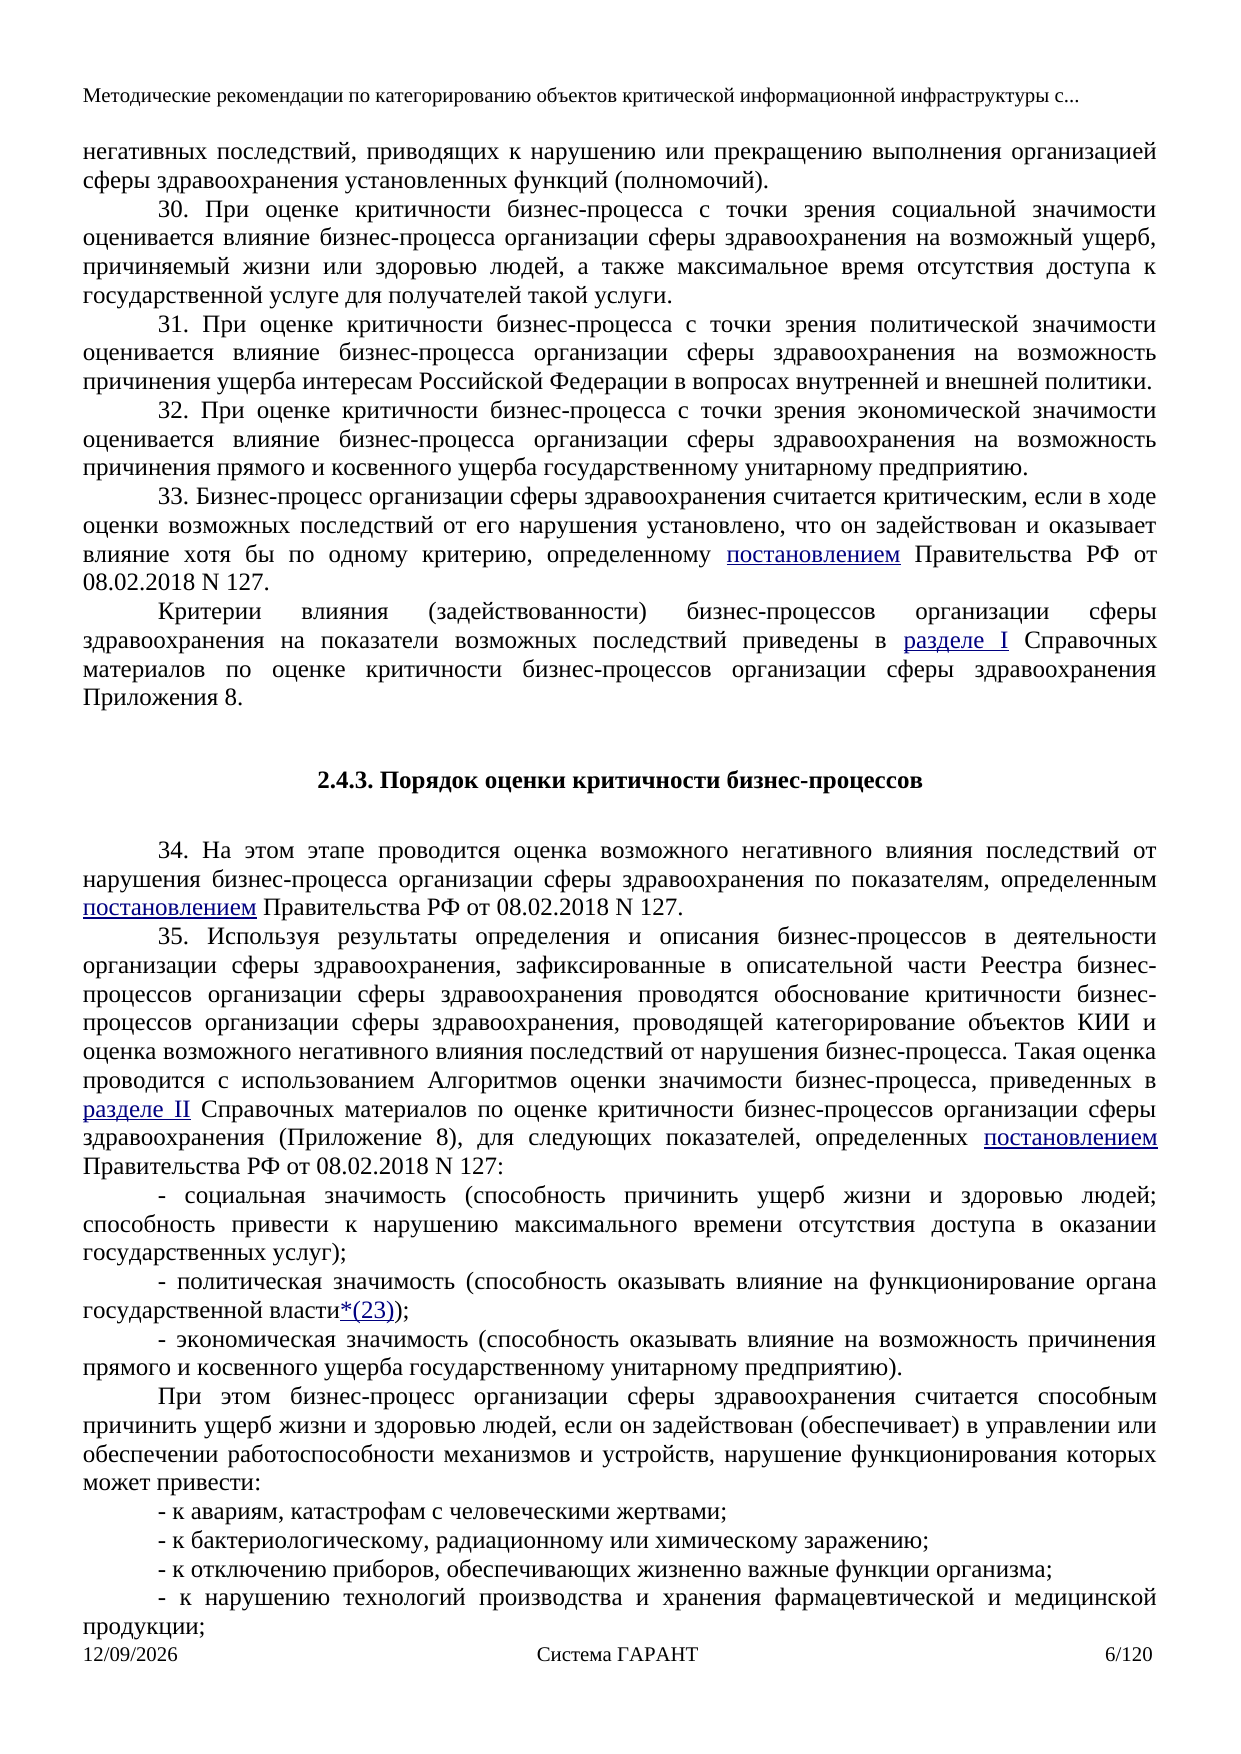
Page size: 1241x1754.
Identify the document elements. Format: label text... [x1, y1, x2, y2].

subtitle 2.4.3. Порядок оценки критичности бизнес-процессов [83, 765, 1157, 794]
text - экономическая значимость (способность оказывать влияние на возможность причинения прямого и косвенного ущерба государственному унитарному предприятию). [83, 1324, 1157, 1381]
text - политическая значимость (способность оказывать влияние на функционирование органа государственной власти*(23)); [83, 1266, 1157, 1324]
text 34. На этом этапе проводится оценка возможного негативного влияния последствий от нарушения бизнес-процесса организации сферы здравоохранения по показателям, определенным постановлением Правительства РФ от 08.02.2018 N 127. [83, 835, 1157, 921]
text - к бактериологическому, радиационному или химическому заражению; [83, 1525, 1157, 1554]
text - к авариям, катастрофам с человеческими жертвами; [83, 1496, 1157, 1525]
text Критерии влияния (задействованности) бизнес-процессов организации сферы здравоохранения на показатели возможных последствий приведены в разделе I Справочных материалов по оценке критичности бизнес-процессов организации сферы здравоохранения Приложения 8. [83, 596, 1157, 711]
text 35. Используя результаты определения и описания бизнес-процессов в деятельности организации сферы здравоохранения, зафиксированные в описательной части Реестра бизнес-процессов организации сферы здравоохранения проводятся обоснование критичности бизнес-процессов организации сферы здравоохранения, проводящей категорирование объектов КИИ и оценка возможного негативного влияния последствий от нарушения бизнес-процесса. Такая оценка проводится с использованием Алгоритмов оценки значимости бизнес-процесса, приведенных в разделе II Справочных материалов по оценке критичности бизнес-процессов организации сферы здравоохранения (Приложение 8), для следующих показателей, определенных постановлением Правительства РФ от 08.02.2018 N 127: [83, 921, 1157, 1180]
text 30. При оценке критичности бизнес-процесса с точки зрения социальной значимости оценивается влияние бизнес-процесса организации сферы здравоохранения на возможный ущерб, причиняемый жизни или здоровью людей, а также максимальное время отсутствия доступа к государственной услуге для получателей такой услуги. [83, 194, 1157, 309]
text 33. Бизнес-процесс организации сферы здравоохранения считается критическим, если в ходе оценки возможных последствий от его нарушения установлено, что он задействован и оказывает влияние хотя бы по одному критерию, определенному постановлением Правительства РФ от 08.02.2018 N 127. [83, 481, 1157, 596]
text - к нарушению технологий производства и хранения фармацевтической и медицинской продукции; [83, 1582, 1157, 1640]
text - социальная значимость (способность причинить ущерб жизни и здоровью людей; способность привести к нарушению максимального времени отсутствия доступа в оказании государственных услуг); [83, 1180, 1157, 1266]
text 32. При оценке критичности бизнес-процесса с точки зрения экономической значимости оценивается влияние бизнес-процесса организации сферы здравоохранения на возможность причинения прямого и косвенного ущерба государственному унитарному предприятию. [83, 395, 1157, 481]
text При этом бизнес-процесс организации сферы здравоохранения считается способным причинить ущерб жизни и здоровью людей, если он задействован (обеспечивает) в управлении или обеспечении работоспособности механизмов и устройств, нарушение функционирования которых может привести: [83, 1381, 1157, 1496]
text - к отключению приборов, обеспечивающих жизненно важные функции организма; [83, 1554, 1157, 1582]
text 31. При оценке критичности бизнес-процесса с точки зрения политической значимости оценивается влияние бизнес-процесса организации сферы здравоохранения на возможность причинения ущерба интересам Российской Федерации в вопросах внутренней и внешней политики. [83, 309, 1157, 395]
text негативных последствий, приводящих к нарушению или прекращению выполнения организацией сферы здравоохранения установленных функций (полномочий). [83, 136, 1157, 194]
